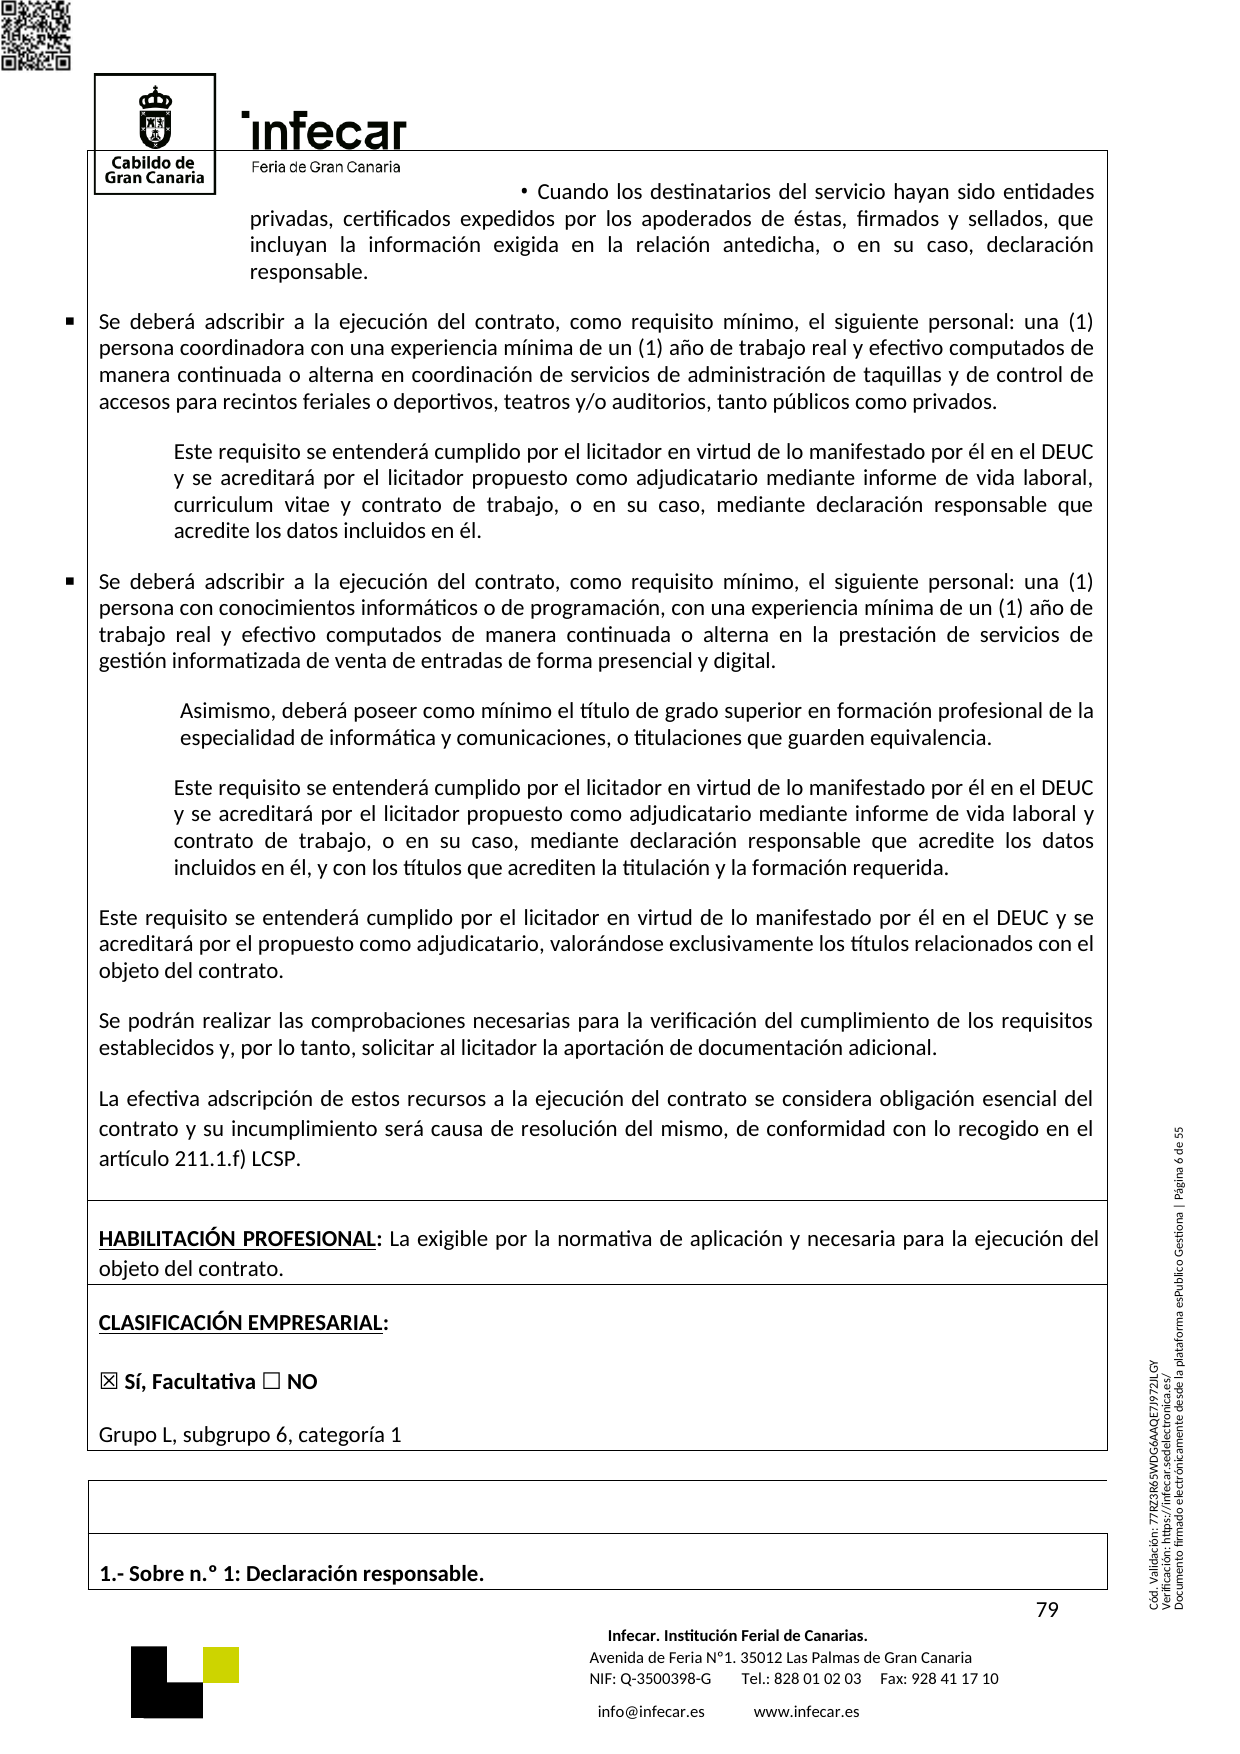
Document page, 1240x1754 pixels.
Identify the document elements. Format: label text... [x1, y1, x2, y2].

table_header H. DOCUMENTACIÓN A PRESENTAR POR LOS LICITADORES [89, 1481, 1107, 1533]
table_cell 1.- Sobre n.º 1: Declaración responsable. [89, 1534, 1107, 1588]
table_cell HABILITACIÓN PROFESIONAL: La exigible por la normativa de aplicación y necesaria para la ejecución del objeto del contrato. [88, 1201, 1107, 1284]
table_cell CLASIFICACIÓN EMPRESARIAL: ☒ Sí, Facultativa ☐ NO Grupo L, subgrupo 6, categoría 1 [88, 1285, 1107, 1449]
table_cell • Cuando los destinatarios del servicio hayan sido entidades privadas, certificados expedidos por los apoderados de éstas, firmados y sellados, que incluyan la información exigida en la relación antedicha, o en su caso, declaración responsable. Se deberá adscribir a la ejecución del contrato, como requisito mínimo, el siguiente personal: una (1) persona coordinadora con una experiencia mínima de un (1) año de trabajo real y efectivo computados de manera continuada o alterna en coordinación de servicios de administración de taquillas y de control de accesos para recintos feriales o deportivos, teatros y/o auditorios, tanto públicos como privados. Este requisito se entenderá cumplido por el licitador en virtud de lo manifestado por él en el DEUC y se acreditará por el licitador propuesto como adjudicatario mediante informe de vida laboral, curriculum vitae y contrato de trabajo, o en su caso, mediante declaración responsable que acredite los datos incluidos en él. Se deberá adscribir a la ejecución del contrato, como requisito mínimo, el siguiente personal: una (1) persona con conocimientos informáticos o de programación, con una experiencia mínima de un (1) año de trabajo real y efectivo computados de manera continuada o alterna en la prestación de servicios de gestión informatizada de venta de entradas de forma presencial y digital. Asimismo, deberá poseer como mínimo el título de grado superior en formación profesional de la especialidad de informática y comunicaciones, o titulaciones que guarden equivalencia. Este requisito se entenderá cumplido por el licitador en virtud de lo manifestado por él en el DEUC y se acreditará por el licitador propuesto como adjudicatario mediante informe de vida laboral y contrato de trabajo, o en su caso, mediante declaración responsable que acredite los datos incluidos en él, y con los títulos que acrediten la titulación y la formación requerida. Este requisito se entenderá cumplido por el licitador en virtud de lo manifestado por él en el DEUC y se acreditará por el propuesto como adjudicatario, valorándose exclusivamente los títulos relacionados con el objeto del contrato. Se podrán realizar las comprobaciones necesarias para la verificación del cumplimiento de los requisitos establecidos y, por lo tanto, solicitar al licitador la aportación de documentación adicional. La efectiva adscripción de estos recursos a la ejecución del contrato se considera obligación esencial del contrato y su incumplimiento será causa de resolución del mismo, de conformidad con lo recogido en el artículo 211.1.f) LCSP. [88, 151, 1107, 1200]
